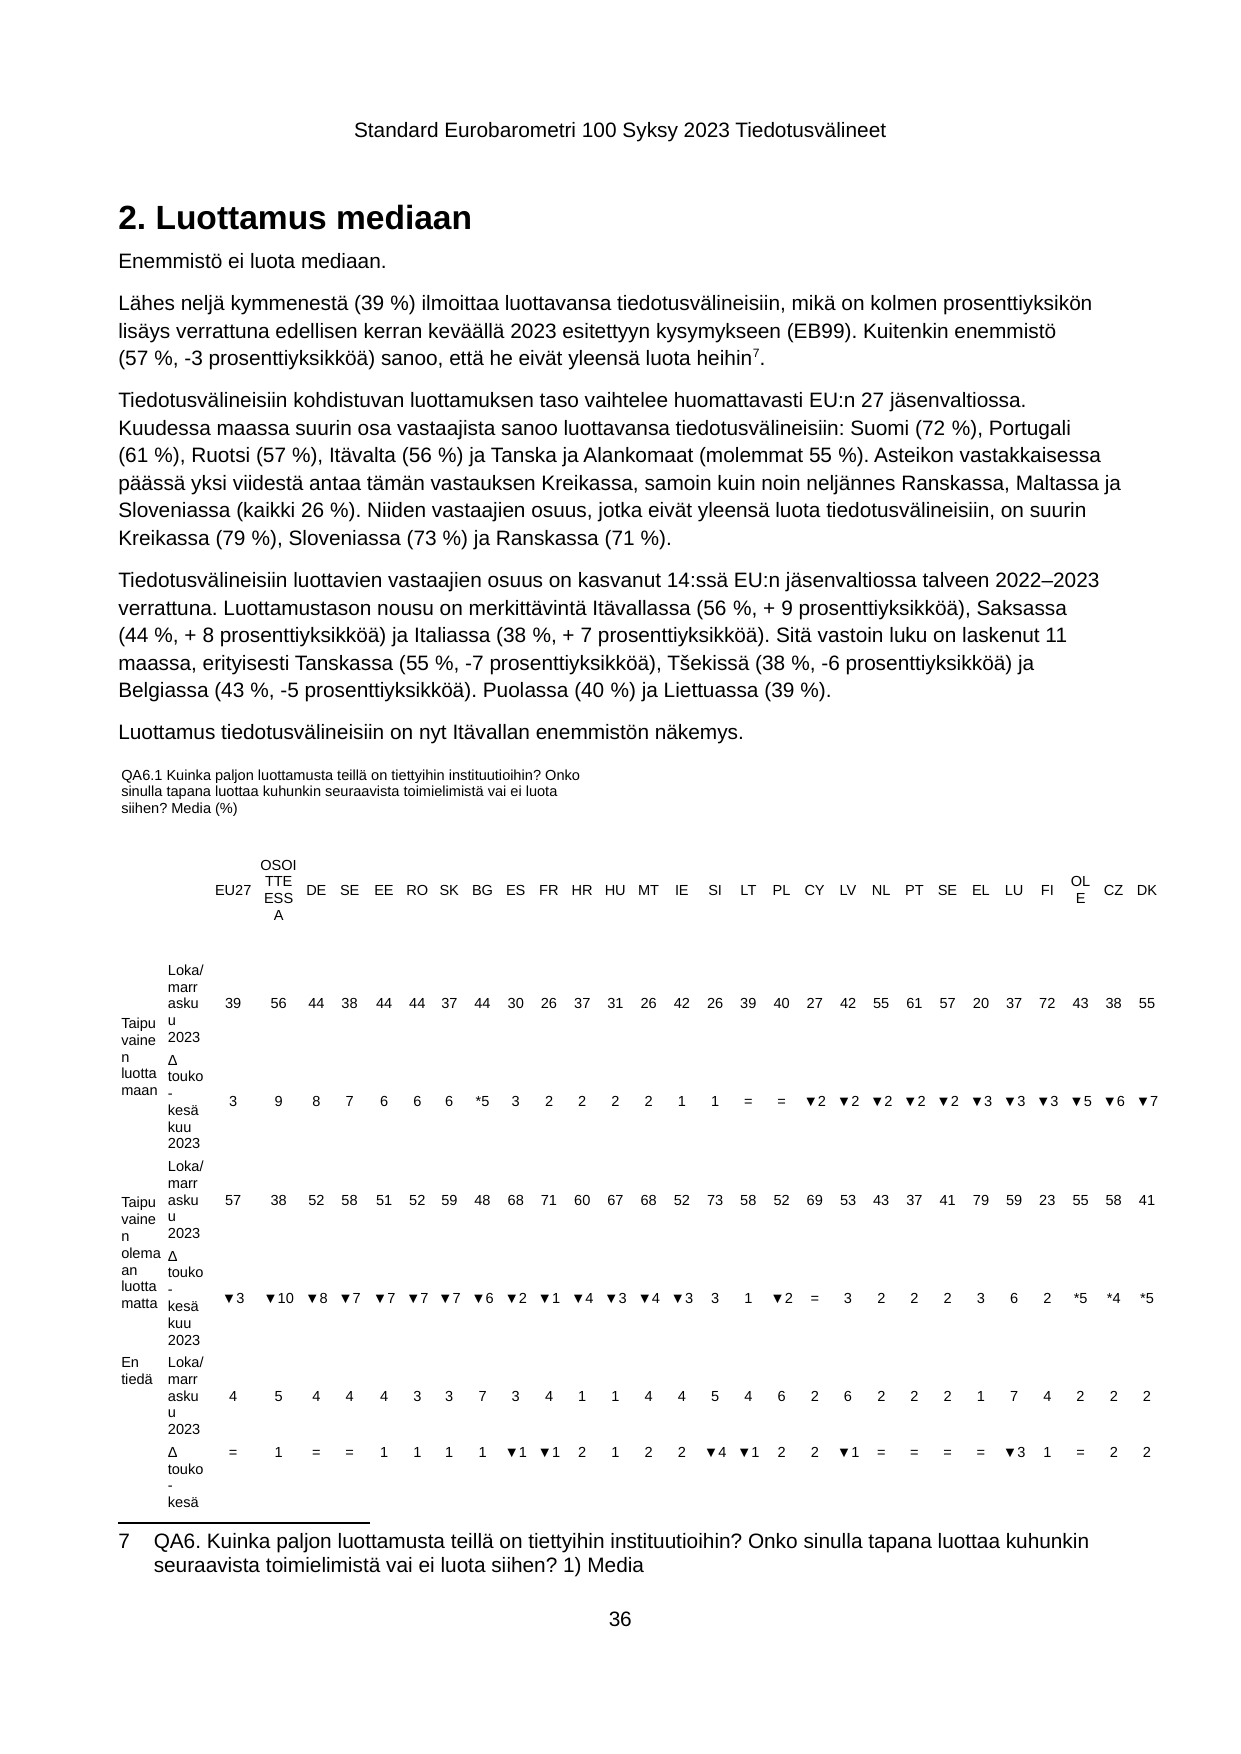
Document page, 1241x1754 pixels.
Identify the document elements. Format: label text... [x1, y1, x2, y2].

table_cell OSOITTEESSA [257, 853, 299, 926]
table_cell 1 [466, 1441, 499, 1513]
table_cell [964, 926, 997, 959]
table_cell 37 [997, 959, 1030, 1048]
table_header [765, 762, 798, 821]
table_cell 3 [402, 1351, 432, 1441]
table_cell [698, 821, 731, 853]
table_cell 4 [209, 1351, 257, 1441]
table_cell [257, 821, 299, 853]
table_cell [118, 926, 165, 959]
table_header [1130, 762, 1163, 821]
table_header [599, 762, 632, 821]
table_cell 6 [765, 1351, 798, 1441]
table_cell 56 [257, 959, 299, 1048]
table_cell Taipuvainen olemaan luottamatta [118, 1155, 165, 1351]
table_cell 37 [898, 1155, 931, 1244]
table_cell 60 [565, 1155, 598, 1244]
table_cell [499, 926, 532, 959]
table_cell 41 [931, 1155, 964, 1244]
table_cell 4 [366, 1351, 402, 1441]
table_cell 2 [765, 1441, 798, 1513]
table_cell 6 [402, 1048, 432, 1155]
table_cell 44 [466, 959, 499, 1048]
table_cell 57 [209, 1155, 257, 1244]
table_cell [997, 926, 1030, 959]
table_cell 3 [831, 1245, 864, 1351]
table_cell 41 [1130, 1155, 1163, 1244]
table_cell 5 [257, 1351, 299, 1441]
table_cell [402, 926, 432, 959]
table_cell [1130, 926, 1163, 959]
table_cell 52 [300, 1155, 333, 1244]
table_cell 58 [1097, 1155, 1130, 1244]
table_cell 3 [964, 1245, 997, 1351]
table_cell ▼3 [997, 1441, 1030, 1513]
text Luottamus tiedotusvälineisiin on nyt Itävallan enemmistön näkemys. [118, 720, 1122, 744]
table_cell [898, 821, 931, 853]
table_cell 55 [1064, 1155, 1097, 1244]
table_cell 2 [898, 1245, 931, 1351]
table_cell ▼6 [466, 1245, 499, 1351]
table_cell ▼1 [731, 1441, 765, 1513]
table_cell OLE [1064, 853, 1097, 926]
table_cell Δ touko-kesä [165, 1441, 209, 1513]
table_cell 6 [831, 1351, 864, 1441]
table_cell LV [831, 853, 864, 926]
table_cell ▼3 [1030, 1048, 1064, 1155]
table_cell [366, 821, 402, 853]
table_header [931, 762, 964, 821]
table_cell = [798, 1245, 831, 1351]
table_cell 57 [931, 959, 964, 1048]
table_cell 2 [599, 1048, 632, 1155]
table_cell [731, 821, 765, 853]
table_cell [366, 926, 402, 959]
table_cell 2 [1130, 1441, 1163, 1513]
table_cell 79 [964, 1155, 997, 1244]
table_cell 55 [1130, 959, 1163, 1048]
table_cell [402, 821, 432, 853]
table_cell [731, 926, 765, 959]
table_cell [599, 821, 632, 853]
table_cell FI [1030, 853, 1064, 926]
table_cell [209, 821, 257, 853]
table_cell 2 [1097, 1351, 1130, 1441]
table_header [864, 762, 898, 821]
table_cell 1 [257, 1441, 299, 1513]
table_cell 2 [1064, 1351, 1097, 1441]
table_cell ▼2 [931, 1048, 964, 1155]
table_cell 4 [300, 1351, 333, 1441]
table_cell 52 [765, 1155, 798, 1244]
table_cell [333, 926, 366, 959]
table_cell [532, 926, 565, 959]
table_cell LU [997, 853, 1030, 926]
table_header QA6.1 Kuinka paljon luottamusta teillä on tiettyihin instituutioihin? Onko sinulla tapana luottaa kuhunkin seuraavista toimielimistä vai ei luota siihen? Media (%) [118, 762, 598, 821]
table_cell [565, 821, 598, 853]
table_cell [665, 926, 698, 959]
table_cell 4 [731, 1351, 765, 1441]
table_cell 37 [433, 959, 466, 1048]
table_cell 40 [765, 959, 798, 1048]
table_cell [931, 926, 964, 959]
table_cell En tiedä [118, 1351, 165, 1513]
table_cell 2 [864, 1351, 898, 1441]
table_cell 2 [1097, 1441, 1130, 1513]
table_cell = [864, 1441, 898, 1513]
table_cell Loka/marraskuu 2023 [165, 1155, 209, 1244]
table_cell *5 [466, 1048, 499, 1155]
table_cell ▼1 [532, 1245, 565, 1351]
table_cell 43 [1064, 959, 1097, 1048]
table_cell 44 [402, 959, 432, 1048]
table_cell 23 [1030, 1155, 1064, 1244]
table_cell 43 [864, 1155, 898, 1244]
table_cell 2 [632, 1441, 665, 1513]
table_cell 9 [257, 1048, 299, 1155]
table_cell [665, 821, 698, 853]
table_cell [209, 926, 257, 959]
table_cell [864, 821, 898, 853]
table_cell [1064, 821, 1097, 853]
table_header [1097, 762, 1130, 821]
table_cell 53 [831, 1155, 864, 1244]
table_cell [257, 926, 299, 959]
table_cell 1 [565, 1351, 598, 1441]
table_cell [532, 821, 565, 853]
table_cell 1 [964, 1351, 997, 1441]
table_header [1064, 762, 1097, 821]
table_cell 6 [433, 1048, 466, 1155]
table_cell IE [665, 853, 698, 926]
table_cell BG [466, 853, 499, 926]
table_cell 38 [333, 959, 366, 1048]
table_cell *4 [1097, 1245, 1130, 1351]
table_cell *5 [1130, 1245, 1163, 1351]
table_cell [165, 926, 209, 959]
table_cell ▼1 [532, 1441, 565, 1513]
table_cell Taipuvainen luottamaan [118, 959, 165, 1155]
table_cell = [209, 1441, 257, 1513]
table_cell EE [366, 853, 402, 926]
table_cell Loka/marraskuu 2023 [165, 1351, 209, 1441]
table_cell 7 [997, 1351, 1030, 1441]
table_cell [765, 821, 798, 853]
table_cell ▼3 [209, 1245, 257, 1351]
table_cell 2 [532, 1048, 565, 1155]
table_cell [333, 821, 366, 853]
table_cell = [731, 1048, 765, 1155]
table_cell ▼8 [300, 1245, 333, 1351]
table_cell [1097, 821, 1130, 853]
table_cell 39 [209, 959, 257, 1048]
table_cell 1 [698, 1048, 731, 1155]
table_cell LT [731, 853, 765, 926]
table_cell 4 [1030, 1351, 1064, 1441]
table_cell = [765, 1048, 798, 1155]
table_cell 6 [366, 1048, 402, 1155]
table_cell 1 [731, 1245, 765, 1351]
table_cell 27 [798, 959, 831, 1048]
table_cell 51 [366, 1155, 402, 1244]
table_cell 4 [665, 1351, 698, 1441]
table_cell ▼10 [257, 1245, 299, 1351]
table_cell 26 [632, 959, 665, 1048]
table_cell ▼3 [665, 1245, 698, 1351]
table_cell 5 [698, 1351, 731, 1441]
table_cell [1030, 821, 1064, 853]
table_cell ▼1 [499, 1441, 532, 1513]
table_cell *5 [1064, 1245, 1097, 1351]
table_cell 55 [864, 959, 898, 1048]
table_cell = [931, 1441, 964, 1513]
table_cell 2 [864, 1245, 898, 1351]
table_cell 44 [366, 959, 402, 1048]
table_cell ▼3 [599, 1245, 632, 1351]
table_cell [1130, 821, 1163, 853]
table_cell 1 [599, 1441, 632, 1513]
table_cell 44 [300, 959, 333, 1048]
table_cell ▼6 [1097, 1048, 1130, 1155]
table_cell MT [632, 853, 665, 926]
table_cell ▼2 [864, 1048, 898, 1155]
table_cell = [898, 1441, 931, 1513]
table_cell 3 [209, 1048, 257, 1155]
table_cell [565, 926, 598, 959]
table_cell 38 [1097, 959, 1130, 1048]
table_cell 42 [665, 959, 698, 1048]
table_cell 1 [599, 1351, 632, 1441]
table_cell 59 [433, 1155, 466, 1244]
table_cell SI [698, 853, 731, 926]
table_cell PL [765, 853, 798, 926]
table_cell [632, 821, 665, 853]
table_cell [118, 853, 165, 926]
table_cell 3 [499, 1351, 532, 1441]
table_header [964, 762, 997, 821]
table_cell [632, 926, 665, 959]
subtitle 2. Luottamus mediaan [118, 198, 1122, 237]
table_cell ES [499, 853, 532, 926]
text Tiedotusvälineisiin kohdistuvan luottamuksen taso vaihtelee huomattavasti EU:n 27 jäsenvaltiossa. Kuudessa maassa suurin osa vastaajista sanoo luottavansa tiedotusvälineisiin: Suomi (72 %), Portugali (61 %), Ruotsi (57 %), Itävalta (56 %) ja Tanska ja Alankomaat (molemmat 55 %). Asteikon vastakkaisessa päässä yksi viidestä antaa tämän vastauksen Kreikassa, samoin kuin noin neljännes Ranskassa, Maltassa ja Sloveniassa (kaikki 26 %). Niiden vastaajien osuus, jotka eivät yleensä luota tiedotusvälineisiin, on suurin Kreikassa (79 %), Sloveniassa (73 %) ja Ranskassa (71 %). [118, 388, 1122, 550]
table_cell ▼3 [997, 1048, 1030, 1155]
table_cell 2 [798, 1441, 831, 1513]
table_cell 2 [1030, 1245, 1064, 1351]
table_cell [466, 926, 499, 959]
table_cell 1 [1030, 1441, 1064, 1513]
table_cell = [1064, 1441, 1097, 1513]
table_cell CY [798, 853, 831, 926]
table_cell 2 [665, 1441, 698, 1513]
table_cell ▼7 [1130, 1048, 1163, 1155]
table_cell [798, 821, 831, 853]
table_cell [165, 853, 209, 926]
table_cell [1097, 926, 1130, 959]
table_cell [466, 821, 499, 853]
table_header [632, 762, 665, 821]
table_cell [433, 821, 466, 853]
table_cell SK [433, 853, 466, 926]
table_cell [300, 926, 333, 959]
table_cell [599, 926, 632, 959]
table_cell 42 [831, 959, 864, 1048]
table_header [731, 762, 765, 821]
table_cell 31 [599, 959, 632, 1048]
table_cell = [333, 1441, 366, 1513]
table_cell ▼2 [499, 1245, 532, 1351]
table_cell 4 [532, 1351, 565, 1441]
table_cell 68 [499, 1155, 532, 1244]
table_cell [698, 926, 731, 959]
table_cell FR [532, 853, 565, 926]
table_cell PT [898, 853, 931, 926]
table_header [665, 762, 698, 821]
table_cell 2 [931, 1351, 964, 1441]
table_cell [931, 821, 964, 853]
table_header [698, 762, 731, 821]
table_cell 3 [698, 1245, 731, 1351]
table_cell 30 [499, 959, 532, 1048]
table_cell ▼2 [898, 1048, 931, 1155]
table_cell 2 [565, 1048, 598, 1155]
table_cell 2 [632, 1048, 665, 1155]
table_cell 6 [997, 1245, 1030, 1351]
table_cell 61 [898, 959, 931, 1048]
table_cell 7 [333, 1048, 366, 1155]
table_cell DK [1130, 853, 1163, 926]
table_cell [765, 926, 798, 959]
table_cell 1 [366, 1441, 402, 1513]
table_cell ▼7 [333, 1245, 366, 1351]
table_cell ▼4 [632, 1245, 665, 1351]
table_cell 2 [931, 1245, 964, 1351]
table_cell 26 [698, 959, 731, 1048]
table_cell 69 [798, 1155, 831, 1244]
table_cell DE [300, 853, 333, 926]
table_cell 58 [333, 1155, 366, 1244]
table_cell 1 [433, 1441, 466, 1513]
table_cell 2 [798, 1351, 831, 1441]
table_cell [831, 926, 864, 959]
table_cell 26 [532, 959, 565, 1048]
table_cell [831, 821, 864, 853]
table_header [997, 762, 1030, 821]
table_cell 38 [257, 1155, 299, 1244]
table_cell [964, 821, 997, 853]
table_cell ▼5 [1064, 1048, 1097, 1155]
table_cell ▼2 [765, 1245, 798, 1351]
table_cell ▼4 [565, 1245, 598, 1351]
table_cell 8 [300, 1048, 333, 1155]
table_header [898, 762, 931, 821]
table_cell RO [402, 853, 432, 926]
text Enemmistö ei luota mediaan. [118, 249, 1122, 273]
table_header [831, 762, 864, 821]
text Lähes neljä kymmenestä (39 %) ilmoittaa luottavansa tiedotusvälineisiin, mikä on kolmen prosenttiyksikön lisäys verrattuna edellisen kerran keväällä 2023 esitettyyn kysymykseen (EB99). Kuitenkin enemmistö (57 %, -3 prosenttiyksikköä) sanoo, että he eivät yleensä luota heihin. [118, 291, 1122, 370]
table_cell [165, 821, 209, 853]
table_cell 48 [466, 1155, 499, 1244]
table_cell EL [964, 853, 997, 926]
table_cell ▼2 [798, 1048, 831, 1155]
table_cell 1 [402, 1441, 432, 1513]
table_cell 39 [731, 959, 765, 1048]
table_cell 2 [565, 1441, 598, 1513]
table_cell NL [864, 853, 898, 926]
table_cell 72 [1030, 959, 1064, 1048]
text Tiedotusvälineisiin luottavien vastaajien osuus on kasvanut 14:ssä EU:n jäsenvaltiossa talveen 2022–2023 verrattuna. Luottamustason nousu on merkittävintä Itävallassa (56 %, + 9 prosenttiyksikköä), Saksassa (44 %, + 8 prosenttiyksikköä) ja Italiassa (38 %, + 7 prosenttiyksikköä). Sitä vastoin luku on laskenut 11 maassa, erityisesti Tanskassa (55 %, -7 prosenttiyksikköä), Tšekissä (38 %, -6 prosenttiyksikköä) ja Belgiassa (43 %, -5 prosenttiyksikköä). Puolassa (40 %) ja Liettuassa (39 %). [118, 568, 1122, 702]
table_cell ▼3 [964, 1048, 997, 1155]
table_cell [798, 926, 831, 959]
table_cell HR [565, 853, 598, 926]
table_cell ▼7 [366, 1245, 402, 1351]
table_cell ▼1 [831, 1441, 864, 1513]
table_cell 58 [731, 1155, 765, 1244]
table_cell [1030, 926, 1064, 959]
table_cell 52 [402, 1155, 432, 1244]
table_cell 37 [565, 959, 598, 1048]
table_cell CZ [1097, 853, 1130, 926]
table_cell 1 [665, 1048, 698, 1155]
table_cell 73 [698, 1155, 731, 1244]
table_cell 67 [599, 1155, 632, 1244]
table_cell Δ touko-kesäkuu 2023 [165, 1048, 209, 1155]
table_cell ▼2 [831, 1048, 864, 1155]
table_cell 52 [665, 1155, 698, 1244]
table_cell 7 [466, 1351, 499, 1441]
table_cell 2 [898, 1351, 931, 1441]
table_cell 68 [632, 1155, 665, 1244]
table_cell Δ touko-kesäkuu 2023 [165, 1245, 209, 1351]
table_cell SE [931, 853, 964, 926]
table_cell 4 [632, 1351, 665, 1441]
table_header [798, 762, 831, 821]
table_cell [433, 926, 466, 959]
table_cell [300, 821, 333, 853]
table_cell [864, 926, 898, 959]
table_cell 3 [433, 1351, 466, 1441]
table_cell HU [599, 853, 632, 926]
table_cell 20 [964, 959, 997, 1048]
table_cell [997, 821, 1030, 853]
table_cell 2 [1130, 1351, 1163, 1441]
table_cell ▼7 [433, 1245, 466, 1351]
table_cell 71 [532, 1155, 565, 1244]
table_header [1030, 762, 1064, 821]
table_cell ▼7 [402, 1245, 432, 1351]
table_cell [499, 821, 532, 853]
table_cell EU27 [209, 853, 257, 926]
table_cell 59 [997, 1155, 1030, 1244]
table_cell = [964, 1441, 997, 1513]
table_cell 3 [499, 1048, 532, 1155]
text QA6. Kuinka paljon luottamusta teillä on tiettyihin instituutioihin? Onko sinulla tapana luottaa kuhunkin seuraavista toimielimistä vai ei luota siihen? 1) Media [118, 1529, 1122, 1577]
table_cell 4 [333, 1351, 366, 1441]
table_cell Loka/marraskuu 2023 [165, 959, 209, 1048]
table_cell [898, 926, 931, 959]
table_cell SE [333, 853, 366, 926]
table_cell ▼4 [698, 1441, 731, 1513]
table_cell [118, 821, 165, 853]
table_cell = [300, 1441, 333, 1513]
table_cell [1064, 926, 1097, 959]
